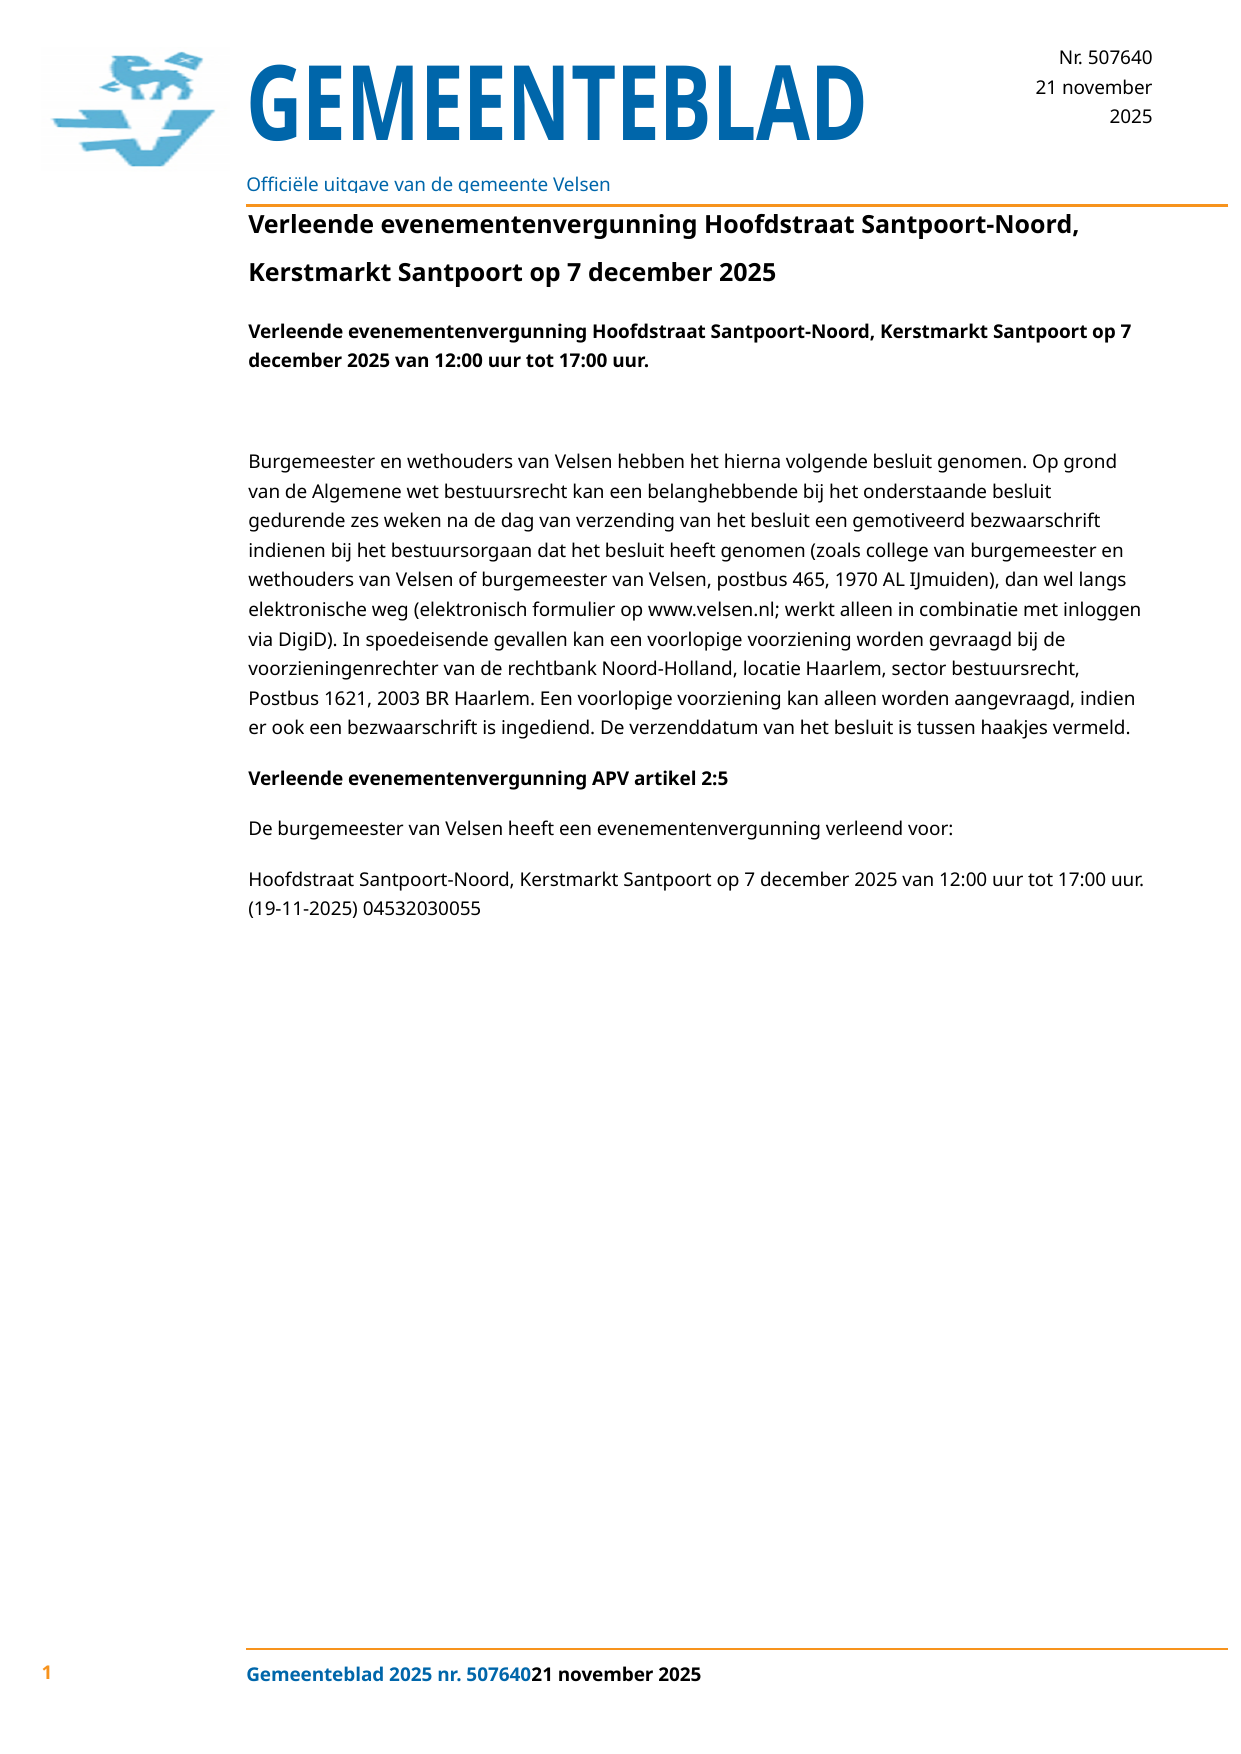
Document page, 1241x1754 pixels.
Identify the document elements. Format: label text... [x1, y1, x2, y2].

text Verleende evenementenvergunning Hoofdstraat Santpoort-Noord, Kerstmarkt Santpoort op 7 december 2025 [248, 207, 1152, 288]
text Burgemeester en wethouders van Velsen hebben het hierna volgende besluit genomen. Op grond van de Algemene wet bestuursrecht kan een belanghebbende bij het onderstaande besluit gedurende zes weken na de dag van verzending van het besluit een gemotiveerd bezwaarschrift indienen bij het bestuursorgaan dat het besluit heeft genomen (zoals college van burgemeester en wethouders van Velsen of burgemeester van Velsen, postbus 465, 1970 AL IJmuiden), dan wel langs elektronische weg (elektronisch formulier op www.velsen.nl; werkt alleen in combinatie met inloggen via DigiD). In spoedeisende gevallen kan een voorlopige voorziening worden gevraagd bij de voorzieningenrechter van de rechtbank Noord-Holland, locatie Haarlem, sector bestuursrecht, Postbus 1621, 2003 BR Haarlem. Een voorlopige voorziening kan alleen worden aangevraagd, indien er ook een bezwaarschrift is ingediend. De verzenddatum van het besluit is tussen haakjes vermeld. [248, 448, 1152, 740]
text De burgemeester van Velsen heeft een evenementenvergunning verleend voor: [248, 815, 1152, 841]
text Hoofdstraat Santpoort-Noord, Kerstmarkt Santpoort op 7 december 2025 van 12:00 uur tot 17:00 uur. (19-11-2025) 04532030055 [248, 866, 1152, 921]
text Verleende evenementenvergunning Hoofdstraat Santpoort-Noord, Kerstmarkt Santpoort op 7 december 2025 van 12:00 uur tot 17:00 uur. [248, 318, 1152, 373]
picture [41, 47, 231, 172]
text Verleende evenementenvergunning APV artikel 2:5 [248, 765, 1152, 791]
